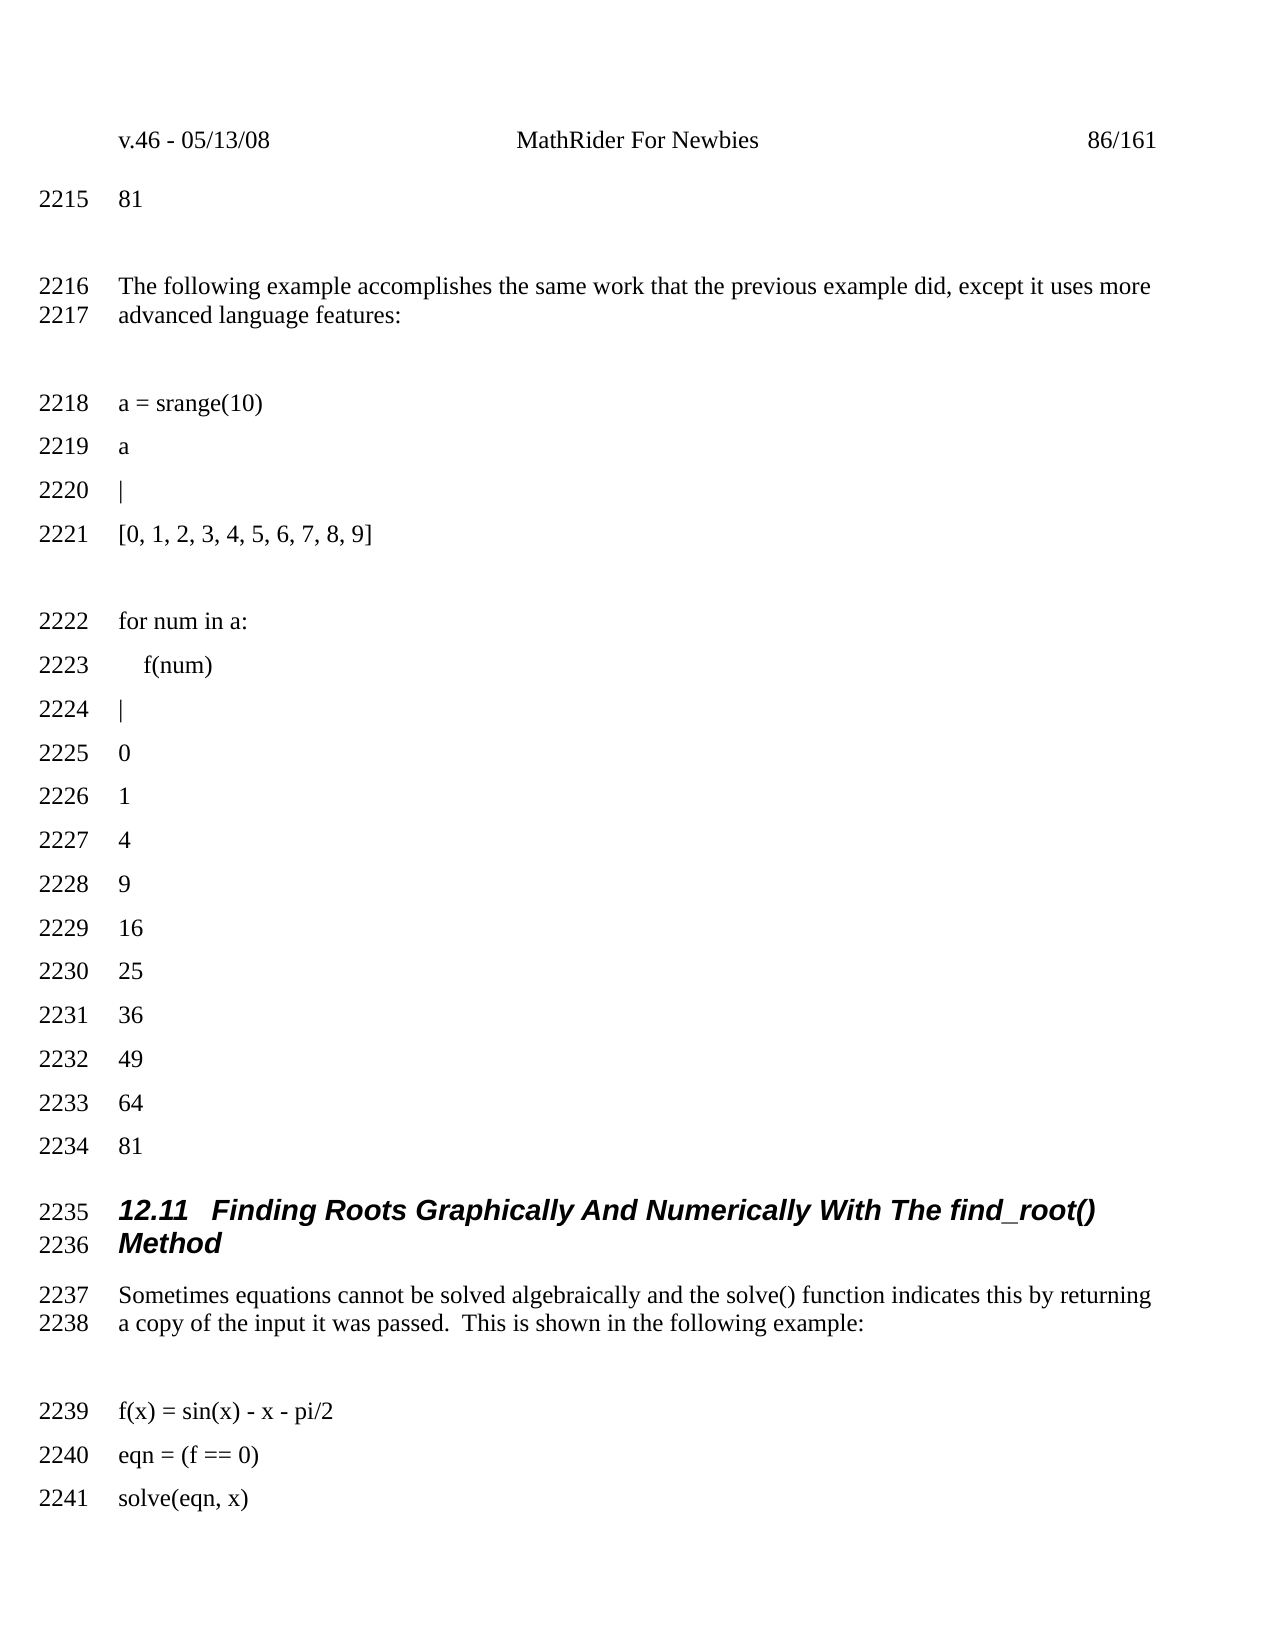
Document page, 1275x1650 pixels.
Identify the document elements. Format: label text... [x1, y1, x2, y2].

text f(x) = sin(x) - x - pi/2 [118, 1396, 1157, 1425]
text [0, 1, 2, 3, 4, 5, 6, 7, 8, 9] [118, 519, 1157, 548]
text The following example accomplishes the same work that the previous example did, except it uses more advanced language features: [118, 271, 1157, 329]
text | [118, 475, 1157, 504]
text 1 [118, 781, 1157, 810]
text a [118, 431, 1157, 460]
text 25 [118, 956, 1157, 985]
text 9 [118, 869, 1157, 898]
text f(num) [118, 650, 1157, 679]
subtitle Finding Roots Graphically And Numerically With The find_root() Method [118, 1193, 1157, 1260]
text Sometimes equations cannot be solved algebraically and the solve() function indicates this by returning a copy of the input it was passed. This is shown in the following example: [118, 1280, 1157, 1337]
text 36 [118, 1000, 1157, 1029]
text eqn = (f == 0) [118, 1440, 1157, 1468]
text 81 [118, 184, 1157, 213]
text solve(eqn, x) [118, 1483, 1157, 1512]
text for num in a: [118, 606, 1157, 635]
text 0 [118, 738, 1157, 766]
text | [118, 694, 1157, 723]
text 4 [118, 825, 1157, 854]
text 64 [118, 1088, 1157, 1116]
text a = srange(10) [118, 388, 1157, 416]
text 16 [118, 913, 1157, 941]
text 49 [118, 1044, 1157, 1073]
text 81 [118, 1131, 1157, 1160]
